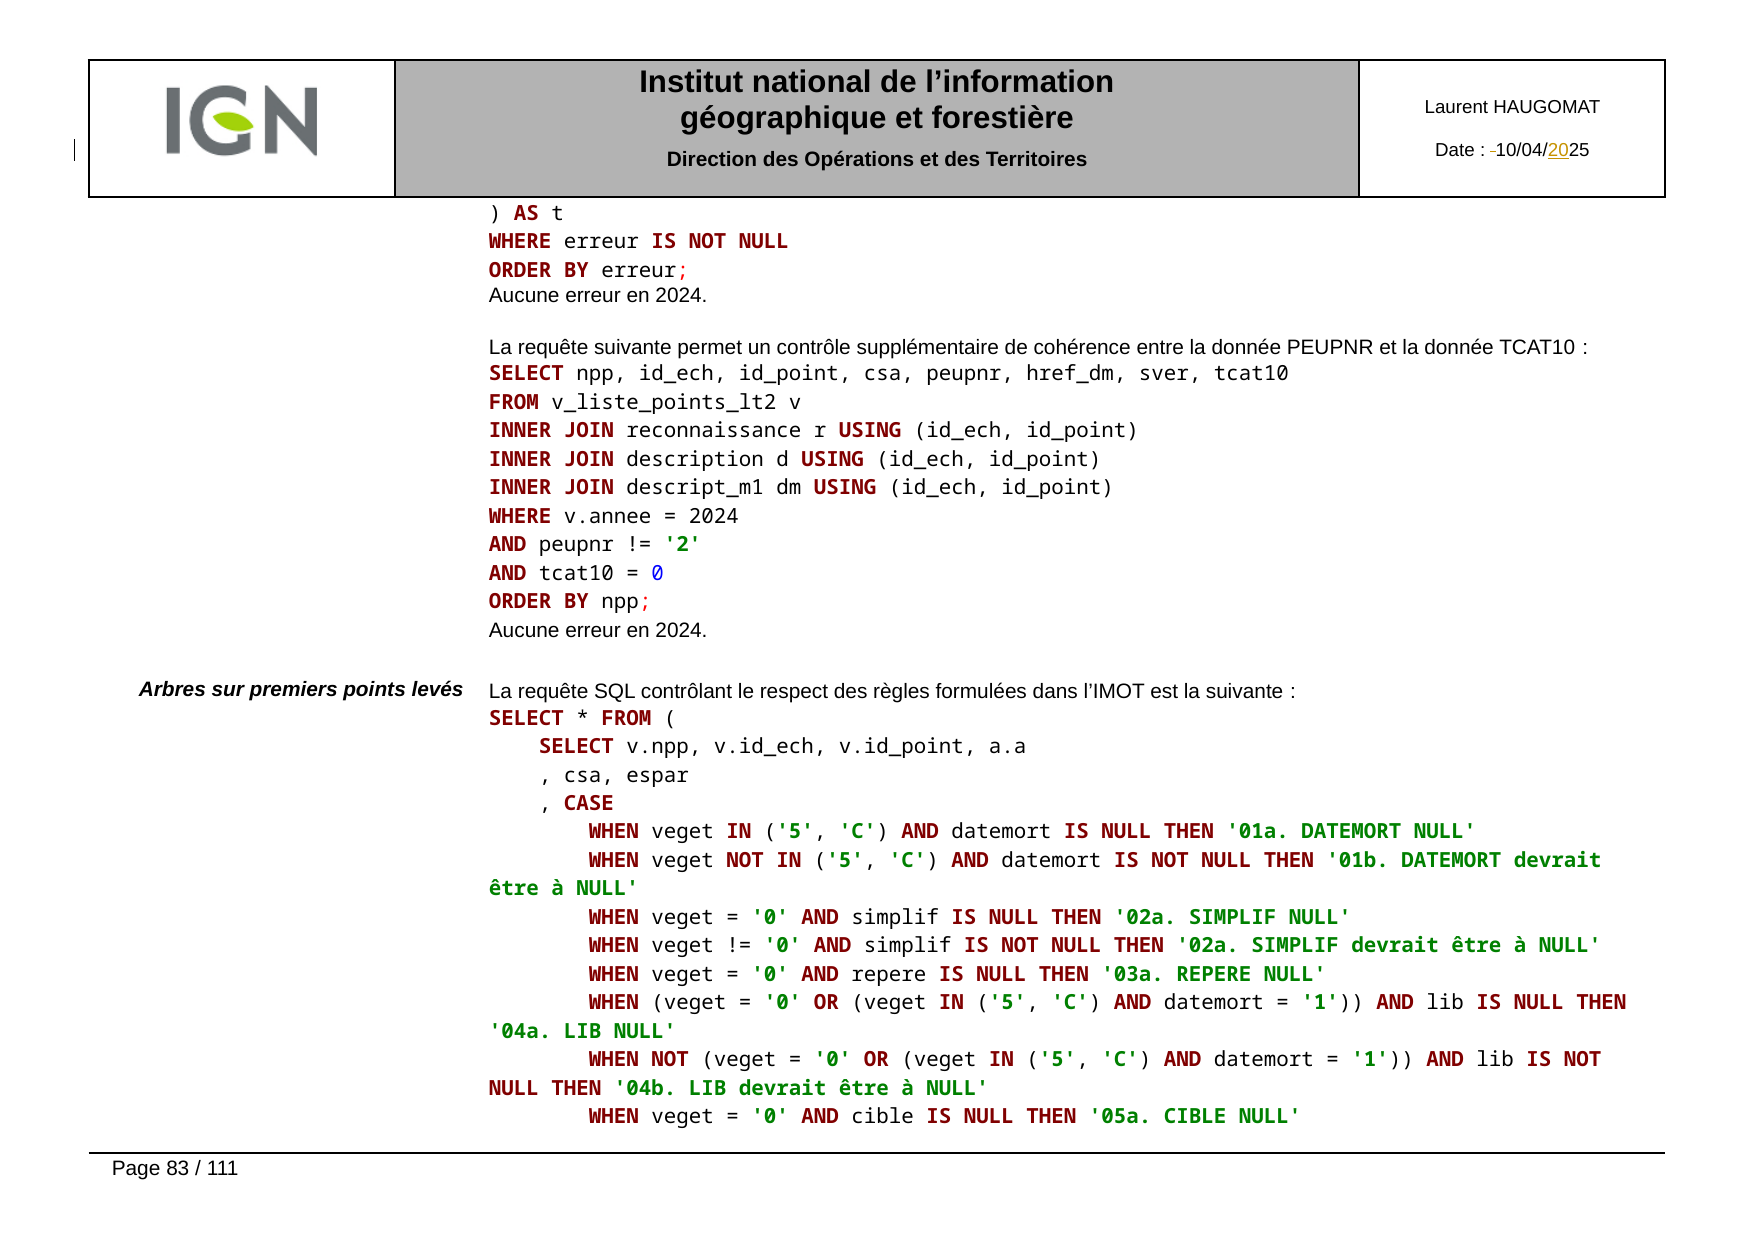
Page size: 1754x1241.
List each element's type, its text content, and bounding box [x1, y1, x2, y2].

table_cell [89, 198, 483, 675]
table_cell Arbres sur premiers points levés [89, 675, 483, 1135]
table_cell La requête SQL contrôlant le respect des règles formulées dans l’IMOT est la suivante : SELECT * FROM ( SELECT v.npp, v.id_ech, v.id_point, a.a , csa, espar , CASE WHEN veget IN ('5', 'C') AND datemort IS NULL THEN '01a. DATEMORT NULL' WHEN veget NOT IN ('5', 'C') AND datemort IS NOT NULL THEN '01b. DATEMORT devrait être à NULL' WHEN veget = '0' AND simplif IS NULL THEN '02a. SIMPLIF NULL' WHEN veget != '0' AND simplif IS NOT NULL THEN '02a. SIMPLIF devrait être à NULL' WHEN veget = '0' AND repere IS NULL THEN '03a. REPERE NULL' WHEN (veget = '0' OR (veget IN ('5', 'C') AND datemort = '1')) AND lib IS NULL THEN '04a. LIB NULL' WHEN NOT (veget = '0' OR (veget IN ('5', 'C') AND datemort = '1')) AND lib IS NOT NULL THEN '04b. LIB devrait être à NULL' WHEN veget = '0' AND cible IS NULL THEN '05a. CIBLE NULL' [483, 675, 1665, 1135]
table_cell ) AS t WHERE erreur IS NOT NULL ORDER BY erreur; Aucune erreur en 2024. La requête suivante permet un contrôle supplémentaire de cohérence entre la donnée PEUPNR et la donnée TCAT10 : SELECT npp, id_ech, id_point, csa, peupnr, href_dm, sver, tcat10 FROM v_liste_points_lt2 v INNER JOIN reconnaissance r USING (id_ech, id_point) INNER JOIN description d USING (id_ech, id_point) INNER JOIN descript_m1 dm USING (id_ech, id_point) WHERE v.annee = 2024 AND peupnr != '2' AND tcat10 = 0 ORDER BY npp; Aucune erreur en 2024. [483, 198, 1665, 675]
picture [141, 62, 343, 180]
